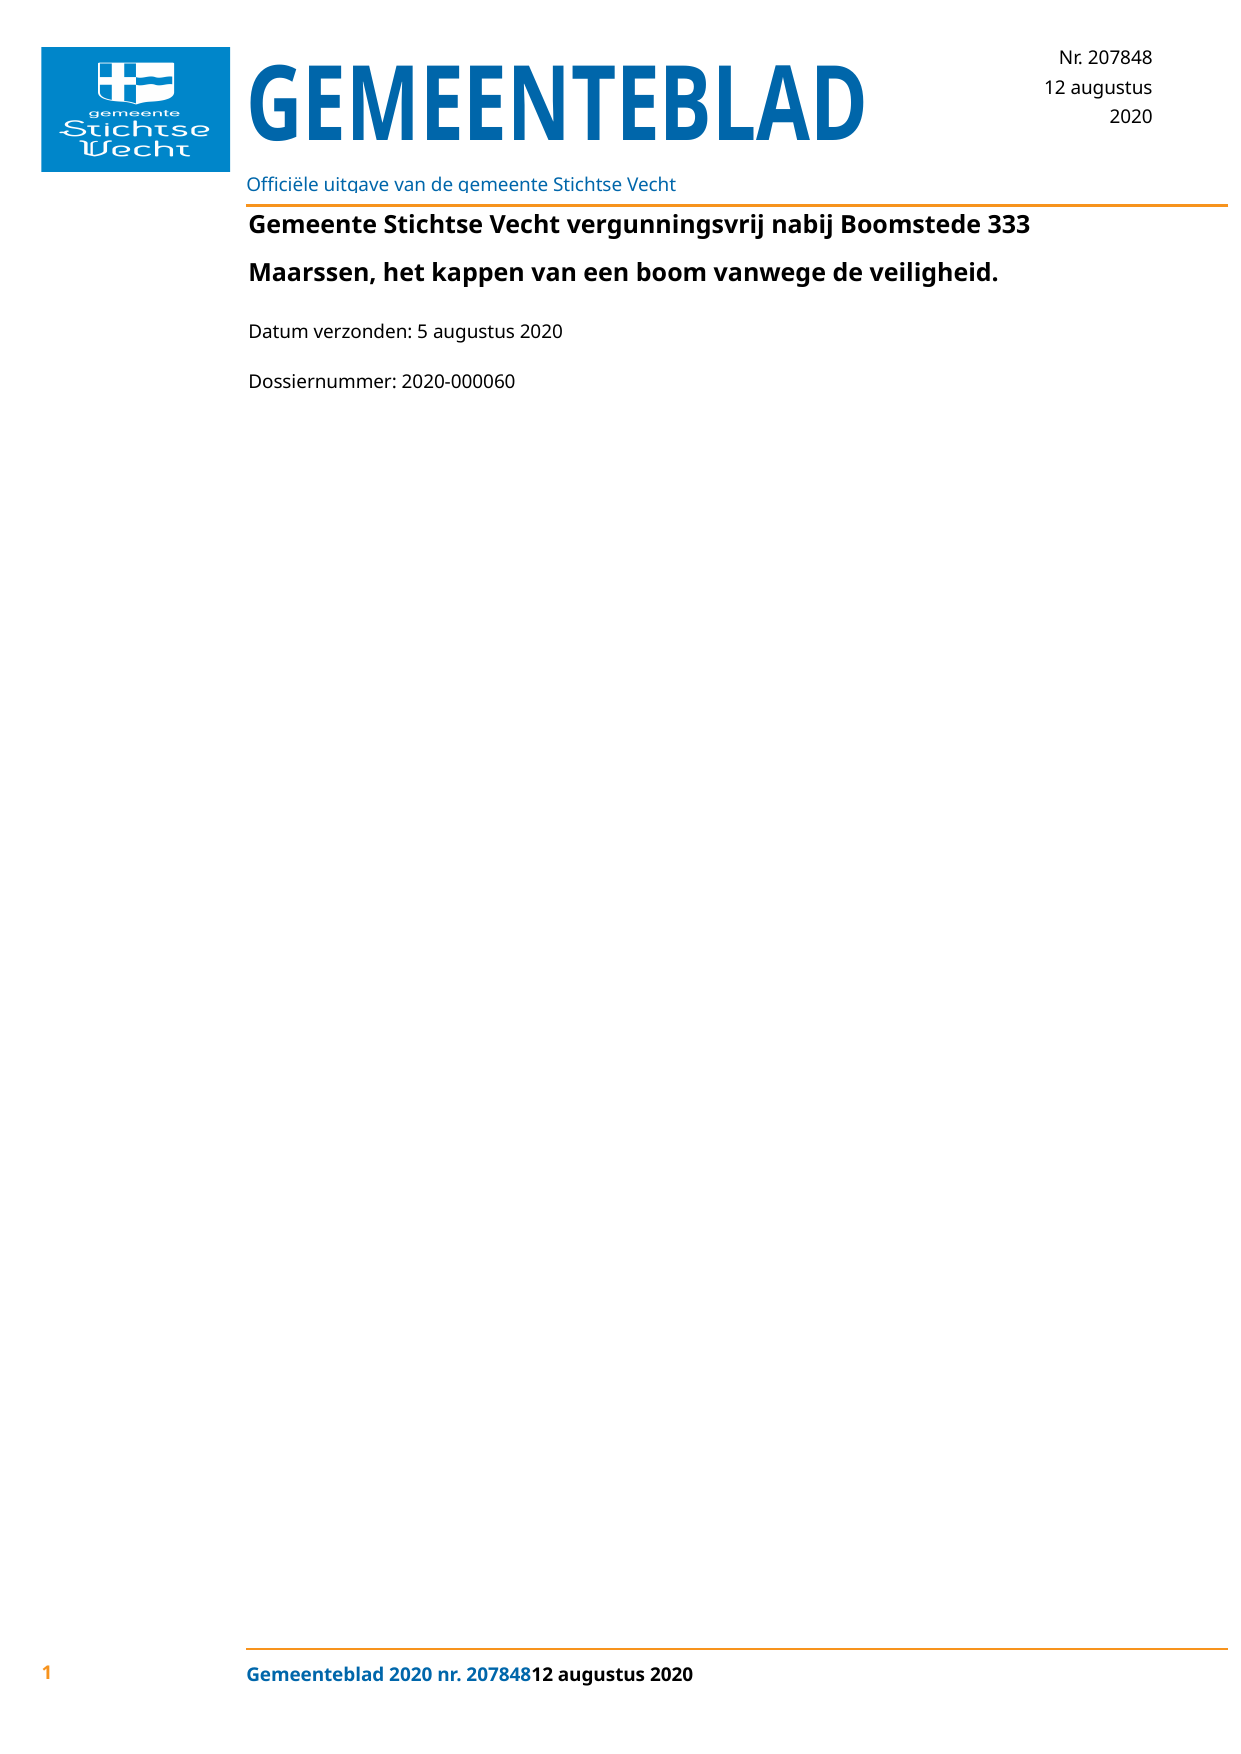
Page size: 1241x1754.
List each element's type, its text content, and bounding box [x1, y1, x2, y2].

text Dossiernummer: 2020-000060 [248, 368, 1152, 394]
picture [99, 63, 135, 101]
text Datum verzonden: 5 augustus 2020 [248, 318, 1152, 344]
text Gemeente Stichtse Vecht vergunningsvrij nabij Boomstede 333 Maarssen, het kappen van een boom vanwege de veiligheid. [248, 207, 1152, 288]
picture [137, 63, 174, 103]
